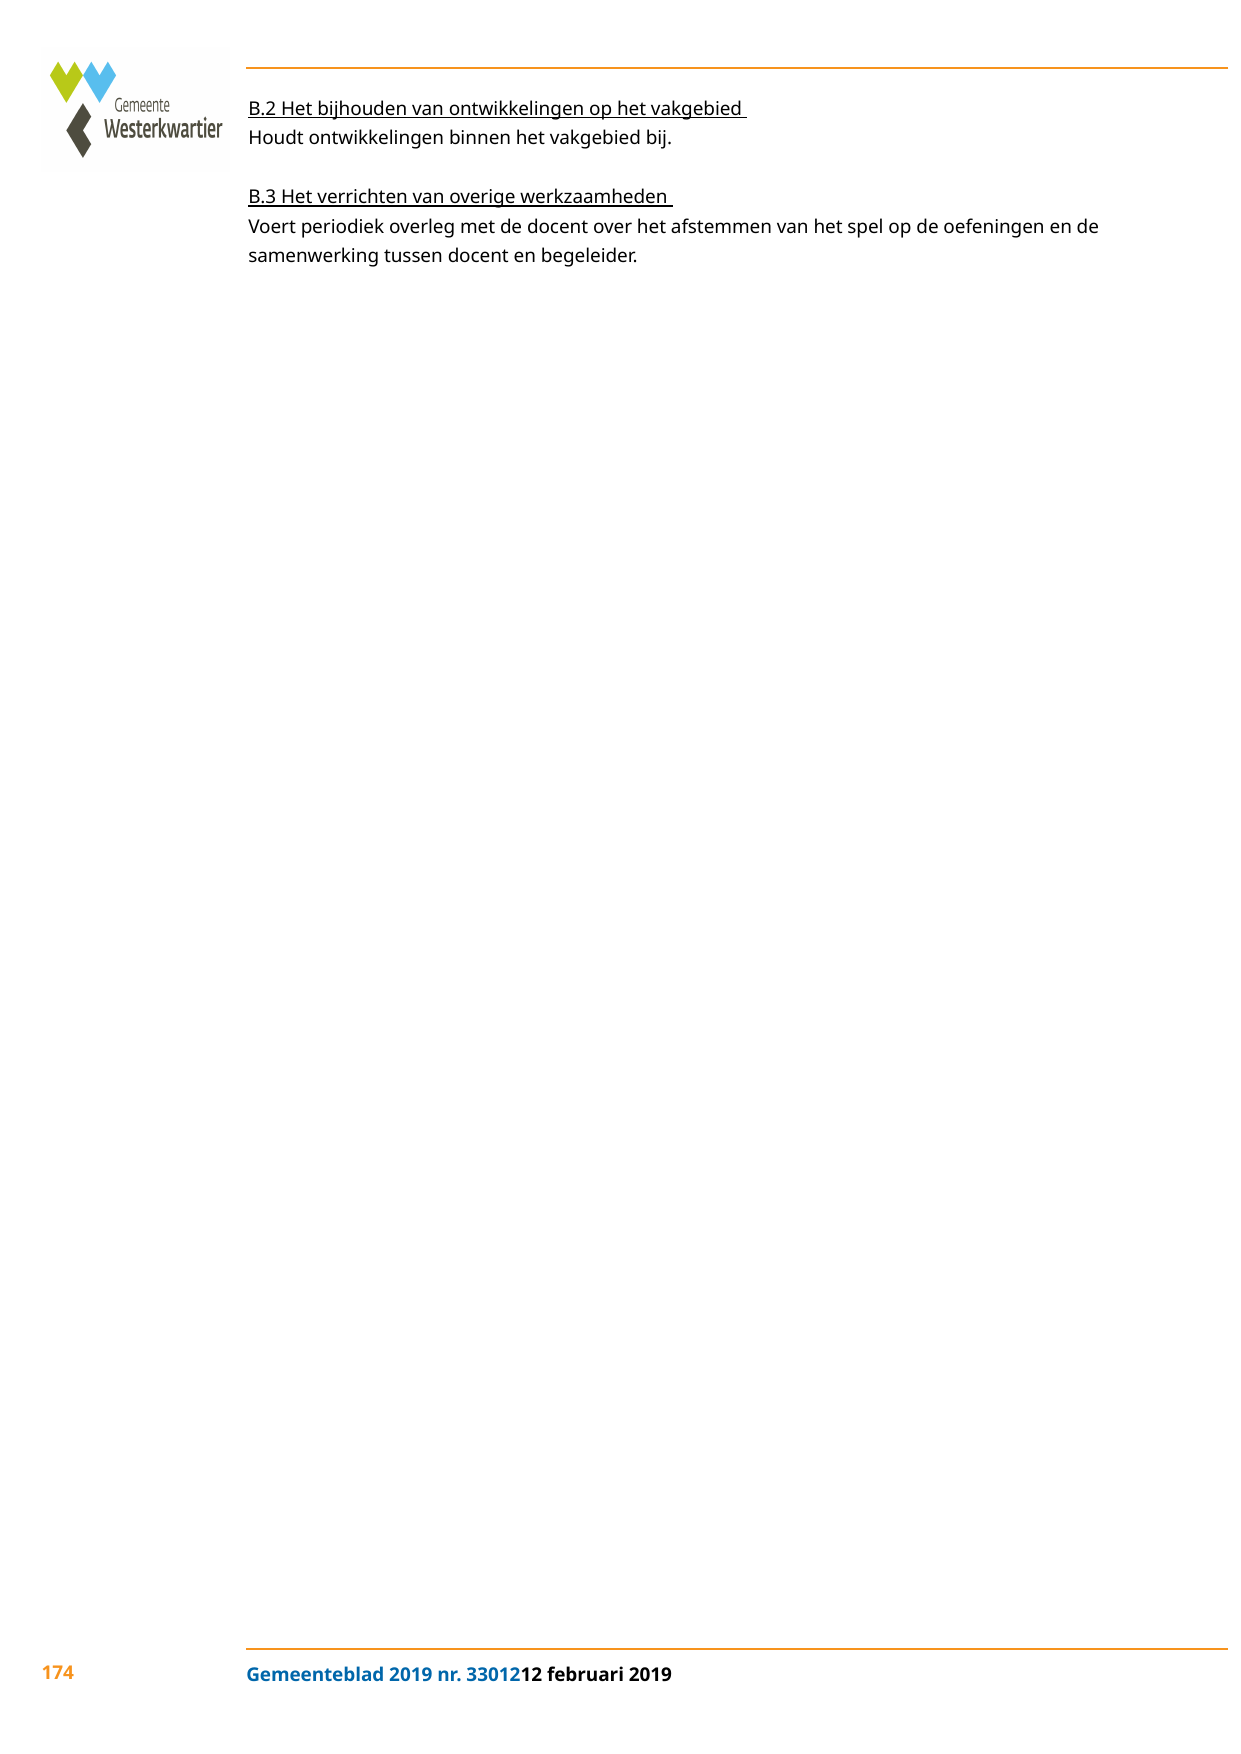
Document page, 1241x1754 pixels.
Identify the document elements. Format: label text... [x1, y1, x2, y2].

text B.2 Het bijhouden van ontwikkelingen op het vakgebied [248, 95, 1152, 121]
text B.3 Het verrichten van overige werkzaamheden [248, 183, 1152, 209]
picture [41, 47, 231, 172]
text Houdt ontwikkelingen binnen het vakgebied bij. [248, 124, 1152, 150]
text Voert periodiek overleg met de docent over het afstemmen van het spel op de oefeningen en de samenwerking tussen docent en begeleider. [248, 213, 1152, 268]
